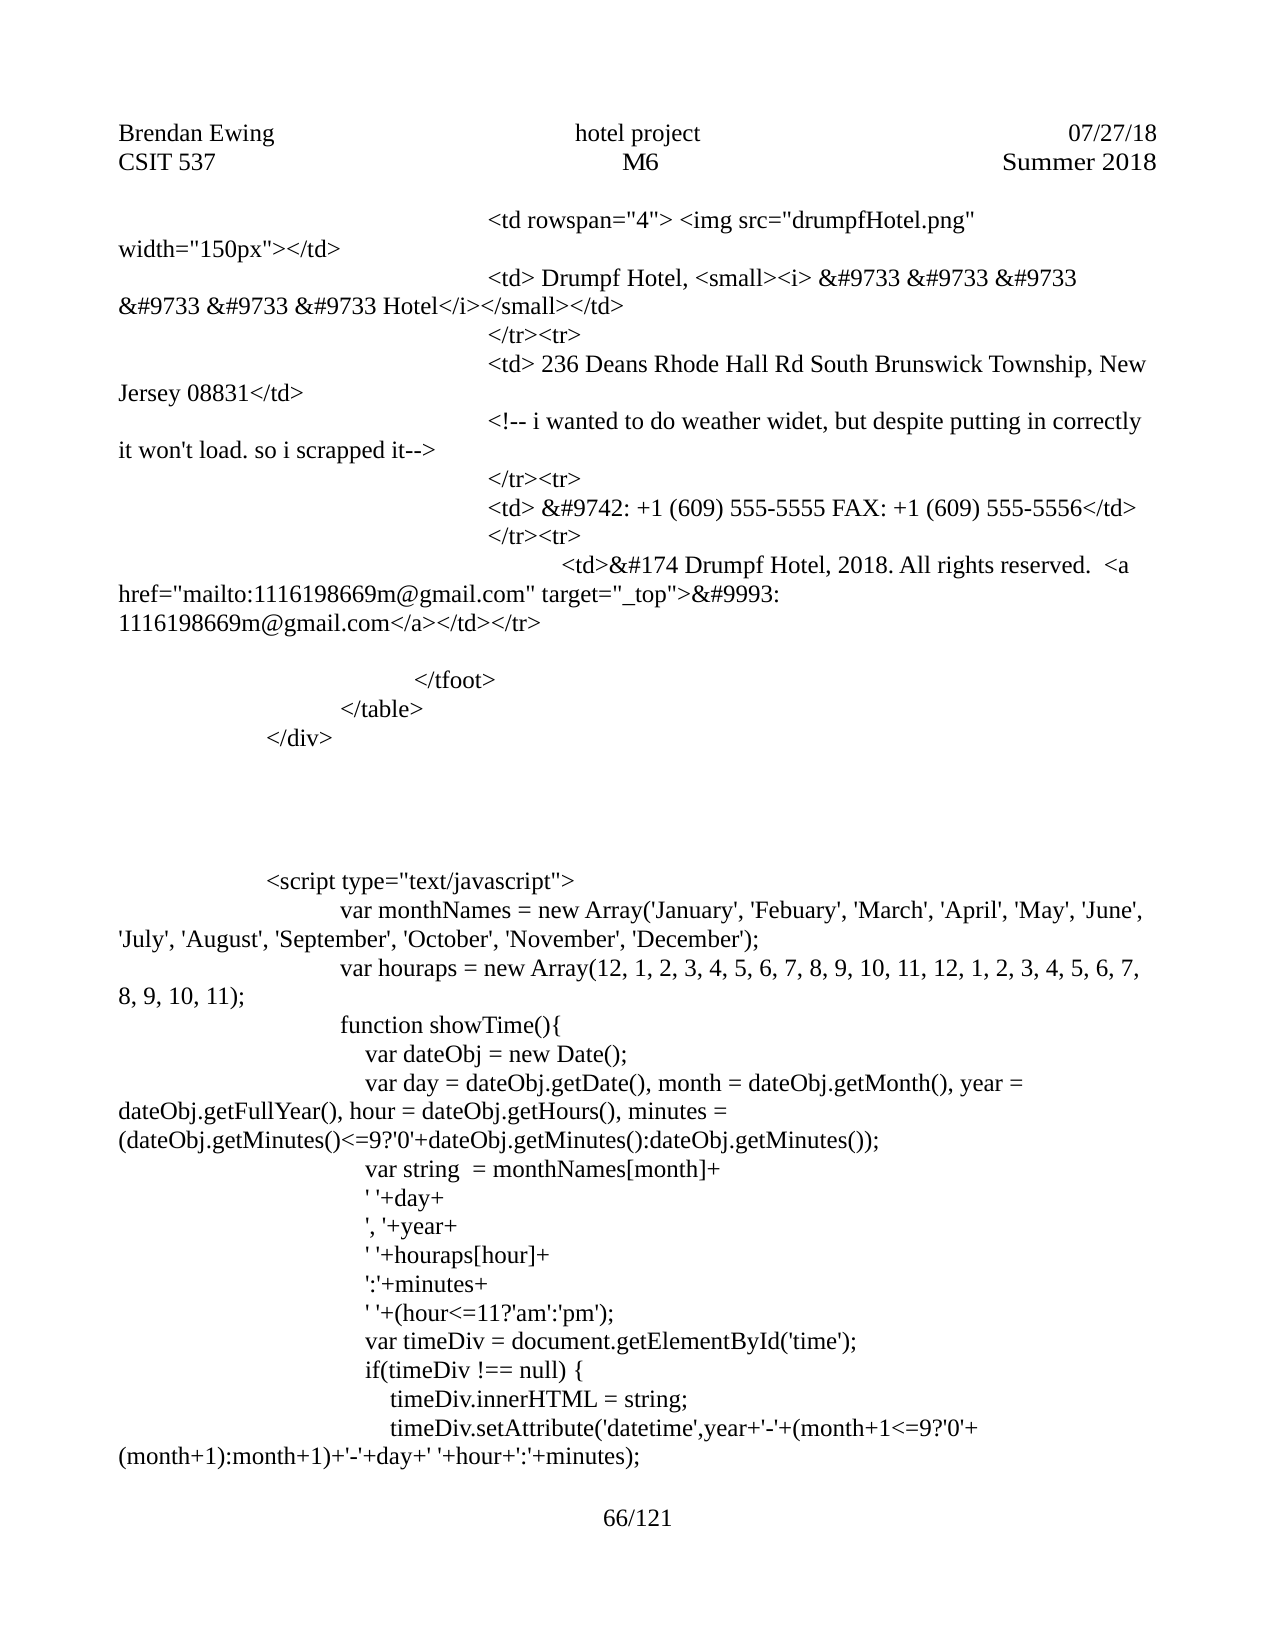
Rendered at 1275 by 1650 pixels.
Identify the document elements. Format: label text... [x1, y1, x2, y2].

text function showTime(){ [118, 1010, 1157, 1039]
text <td> Drumpf Hotel, <small><i> &#9733 &#9733 &#9733 &#9733 &#9733 &#9733 Hotel</i></small></td> [118, 263, 1157, 320]
text ' '+day+ [118, 1183, 1157, 1211]
text </tr><tr> [118, 320, 1157, 349]
text </div> [118, 723, 1157, 751]
text ':'+minutes+ [118, 1269, 1157, 1298]
text var timeDiv = document.getElementById('time'); [118, 1326, 1157, 1355]
text </tr><tr> [118, 464, 1157, 493]
text <td> 236 Deans Rhode Hall Rd South Brunswick Township, New Jersey 08831</td> [118, 349, 1157, 406]
text timeDiv.innerHTML = string; [118, 1384, 1157, 1413]
text if(timeDiv !== null) { [118, 1355, 1157, 1384]
text <script type="text/javascript"> [118, 866, 1157, 895]
text <td rowspan="4"> <img src="drumpfHotel.png" width="150px"></td> [118, 205, 1157, 263]
text ' '+(hour<=11?'am':'pm'); [118, 1298, 1157, 1326]
text var houraps = new Array(12, 1, 2, 3, 4, 5, 6, 7, 8, 9, 10, 11, 12, 1, 2, 3, 4, 5, 6, 7, 8, 9, 10, 11); [118, 953, 1157, 1010]
text </table> [118, 694, 1157, 723]
text ', '+year+ [118, 1211, 1157, 1240]
text timeDiv.setAttribute('datetime',year+'-'+(month+1<=9?'0'+(month+1):month+1)+'-'+day+' '+hour+':'+minutes); [118, 1413, 1157, 1470]
text <td>&#174 Drumpf Hotel, 2018. All rights reserved. <a href="mailto:1116198669m@gmail.com" target="_top">&#9993: 1116198669m@gmail.com</a></td></tr> [118, 550, 1157, 636]
text var day = dateObj.getDate(), month = dateObj.getMonth(), year = dateObj.getFullYear(), hour = dateObj.getHours(), minutes = (dateObj.getMinutes()<=9?'0'+dateObj.getMinutes():dateObj.getMinutes()); [118, 1068, 1157, 1154]
text </tr><tr> [118, 521, 1157, 550]
text <td> &#9742: +1 (609) 555-5555 FAX: +1 (609) 555-5556</td> [118, 493, 1157, 521]
text var dateObj = new Date(); [118, 1039, 1157, 1068]
text ' '+houraps[hour]+ [118, 1240, 1157, 1269]
text </tfoot> [118, 665, 1157, 694]
text <!-- i wanted to do weather widet, but despite putting in correctly it won't load. so i scrapped it--> [118, 406, 1157, 464]
text var string = monthNames[month]+ [118, 1154, 1157, 1183]
text var monthNames = new Array('January', 'Febuary', 'March', 'April', 'May', 'June', 'July', 'August', 'September', 'October', 'November', 'December'); [118, 895, 1157, 953]
